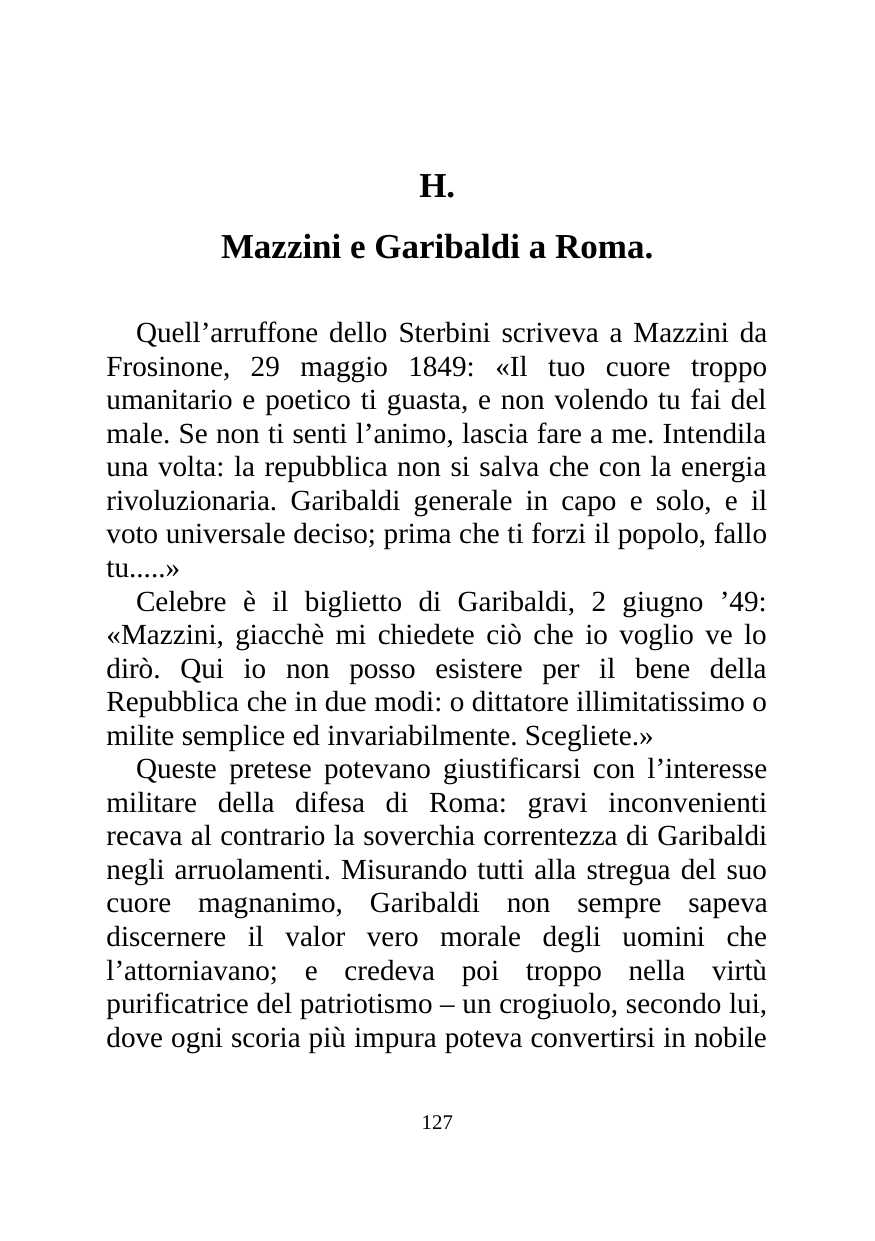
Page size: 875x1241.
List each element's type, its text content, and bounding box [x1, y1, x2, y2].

text Queste pretese potevano giustificarsi con l’interesse militare della difesa di Roma: gravi inconvenienti recava al contrario la soverchia correntezza di Garibaldi negli arruolamenti. Misurando tutti alla stregua del suo cuore magnanimo, Garibaldi non sempre sapeva discernere il valor vero morale degli uomini che l’attorniavano; e credeva poi troppo nella virtù purificatrice del patriotismo – un crogiuolo, secondo lui, dove ogni scoria più impura poteva convertirsi in nobile [106, 751, 768, 1053]
text Quell’arruffone dello Sterbini scriveva a Mazzini da Frosinone, 29 maggio 1849: «Il tuo cuore troppo umanitario e poetico ti guasta, e non volendo tu fai del male. Se non ti senti l’animo, lascia fare a me. Intendila una volta: la repubblica non si salva che con la energia rivoluzionaria. Garibaldi generale in capo e solo, e il voto universale deciso; prima che ti forzi il popolo, fallo tu.....» [106, 315, 768, 584]
text Celebre è il biglietto di Garibaldi, 2 giugno ’49: «Mazzini, giacchè mi chiedete ciò che io voglio ve lo dirò. Qui io non posso esistere per il bene della Repubblica che in due modi: o dittatore illimitatissimo o milite semplice ed invariabilmente. Scegliete.» [106, 584, 768, 751]
subtitle H. Mazzini e Garibaldi a Roma. [106, 165, 768, 266]
